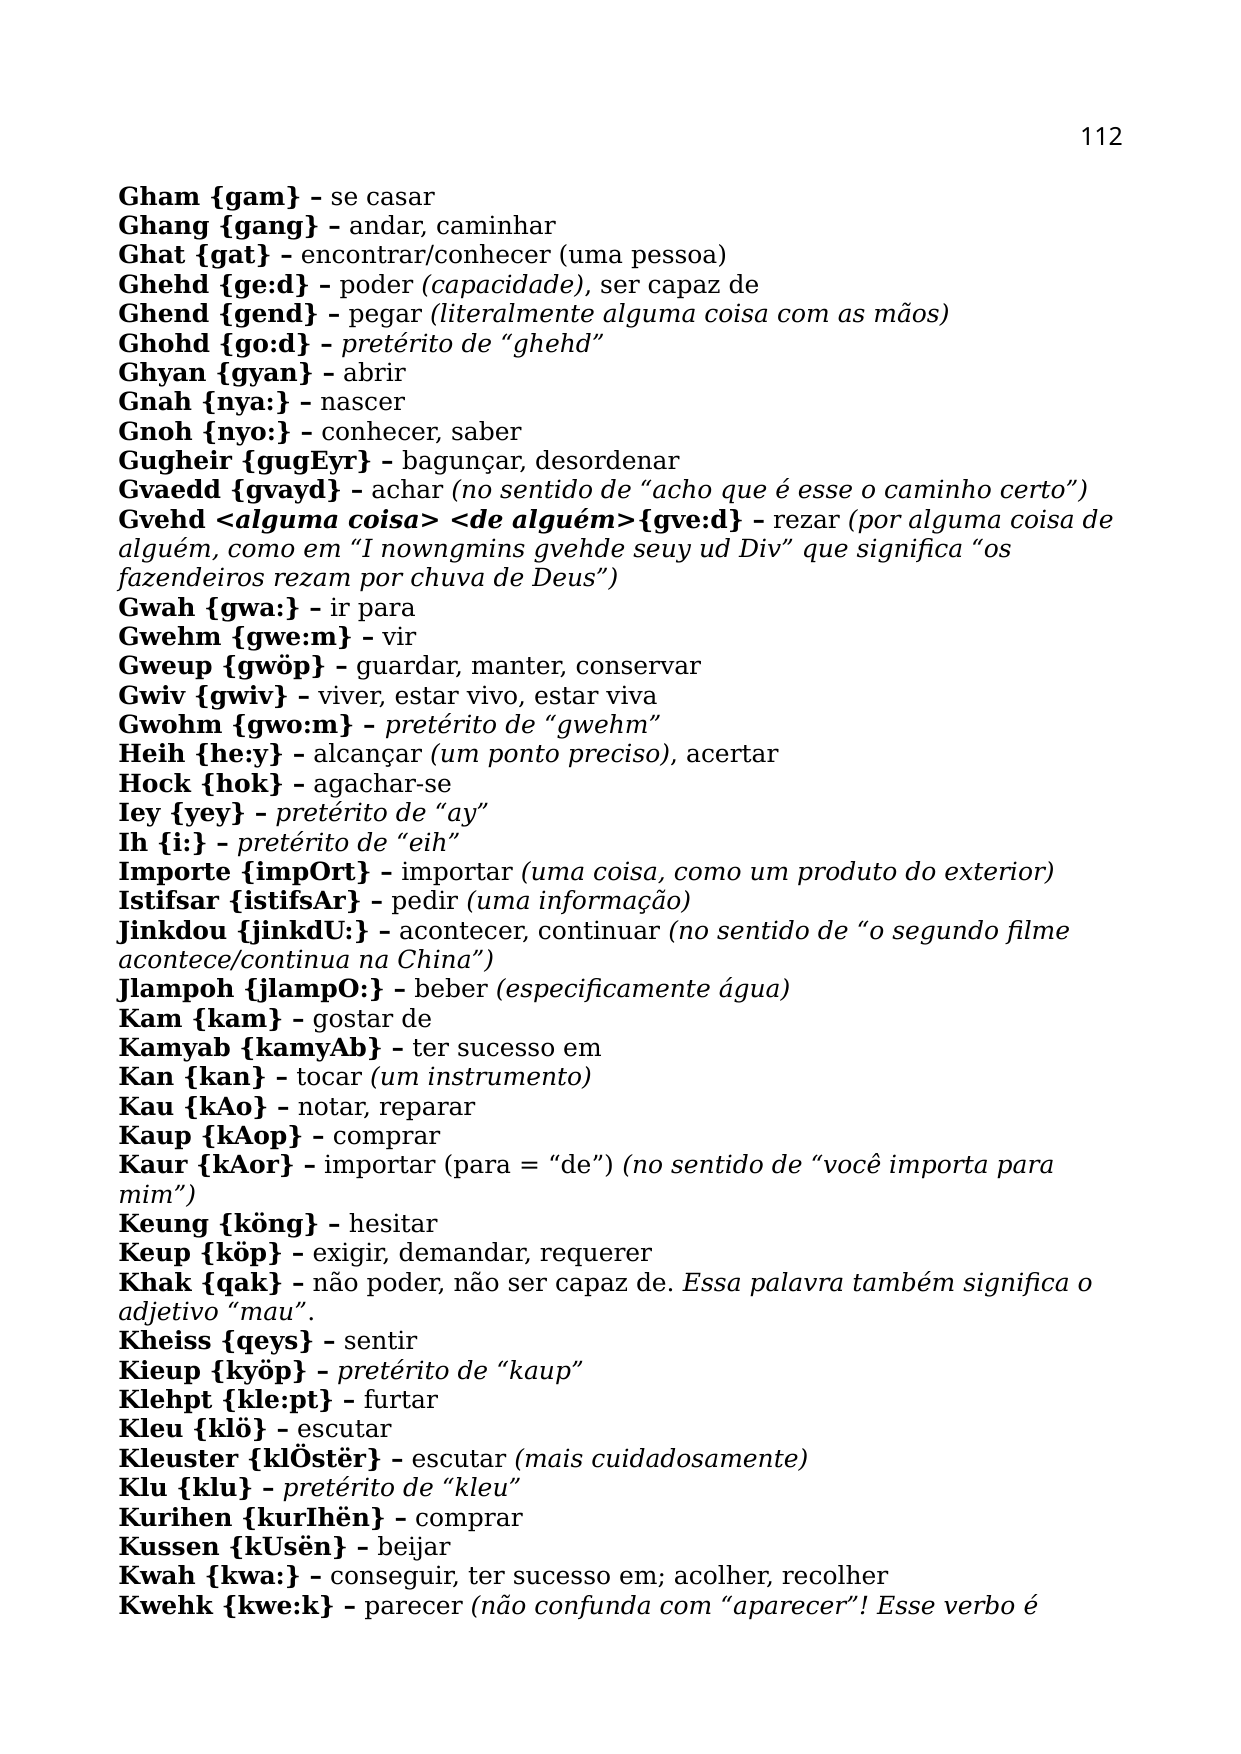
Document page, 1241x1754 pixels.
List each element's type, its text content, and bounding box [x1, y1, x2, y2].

text Khak {qak} – não poder, não ser capaz de. Essa palavra também significa o adjetivo “mau”. [118, 1268, 1123, 1326]
text Klehpt {kle:pt} – furtar [118, 1385, 1123, 1414]
text Importe {impOrt} – importar (uma coisa, como um produto do exterior) [118, 857, 1123, 886]
text Heih {he:y} – alcançar (um ponto preciso), acertar [118, 739, 1123, 769]
text Ghend {gend} – pegar (literalmente alguma coisa com as mãos) [118, 299, 1123, 328]
text Kheiss {qeys} – sentir [118, 1326, 1123, 1356]
text Gwah {gwa:} – ir para [118, 592, 1123, 622]
text Ghyan {gyan} – abrir [118, 358, 1123, 387]
text Kwah {kwa:} – conseguir, ter sucesso em; acolher, recolher [118, 1561, 1123, 1591]
text Kleu {klö} – escutar [118, 1414, 1123, 1444]
text Kau {kAo} – notar, reparar [118, 1092, 1123, 1121]
text Kussen {kUsën} – beijar [118, 1532, 1123, 1561]
text Istifsar {istifsAr} – pedir (uma informação) [118, 886, 1123, 916]
text Iey {yey} – pretérito de “ay” [118, 798, 1123, 827]
text Gwohm {gwo:m} – pretérito de “gwehm” [118, 710, 1123, 739]
text Kurihen {kurIhën} – comprar [118, 1502, 1123, 1532]
text Jlampoh {jlampO:} – beber (especificamente água) [118, 974, 1123, 1003]
text Jinkdou {jinkdU:} – acontecer, continuar (no sentido de “o segundo filme acontece/continua na China”) [118, 916, 1123, 974]
text Gnah {nya:} – nascer [118, 387, 1123, 417]
text Kwehk {kwe:k} – parecer (não confunda com “aparecer”! Esse verbo é [118, 1591, 1123, 1620]
text Gwiv {gwiv} – viver, estar vivo, estar viva [118, 681, 1123, 710]
text Keup {köp} – exigir, demandar, requerer [118, 1238, 1123, 1268]
text Keung {köng} – hesitar [118, 1209, 1123, 1238]
text Gvehd <alguma coisa> <de alguém>{gve:d} – rezar (por alguma coisa de alguém, como em “I nowngmins gvehde seuy ud Div” que significa “os fazendeiros rezam por chuva de Deus”) [118, 505, 1123, 592]
text Kaur {kAor} – importar (para = “de”) (no sentido de “você importa para mim”) [118, 1150, 1123, 1209]
text Klu {klu} – pretérito de “kleu” [118, 1473, 1123, 1502]
text Ih {i:} – pretérito de “eih” [118, 827, 1123, 857]
text Kaup {kAop} – comprar [118, 1121, 1123, 1150]
text Ghohd {go:d} – pretérito de “ghehd” [118, 328, 1123, 358]
text Ghang {gang} – andar, caminhar [118, 211, 1123, 240]
text Gvaedd {gvayd} – achar (no sentido de “acho que é esse o caminho certo”) [118, 475, 1123, 505]
text Gweup {gwöp} – guardar, manter, conservar [118, 651, 1123, 681]
text Ghehd {ge:d} – poder (capacidade), ser capaz de [118, 270, 1123, 299]
text Gham {gam} – se casar [118, 182, 1123, 211]
text Ghat {gat} – encontrar/conhecer (uma pessoa) [118, 240, 1123, 270]
text Hock {hok} – agachar-se [118, 769, 1123, 798]
text Gwehm {gwe:m} – vir [118, 622, 1123, 651]
text Kleuster {klÖstër} – escutar (mais cuidadosamente) [118, 1444, 1123, 1473]
text Gugheir {gugEyr} – bagunçar, desordenar [118, 446, 1123, 475]
text Kam {kam} – gostar de [118, 1003, 1123, 1033]
text Gnoh {nyo:} – conhecer, saber [118, 417, 1123, 446]
text Kieup {kyöp} – pretérito de “kaup” [118, 1356, 1123, 1385]
text Kamyab {kamyAb} – ter sucesso em [118, 1033, 1123, 1062]
text Kan {kan} – tocar (um instrumento) [118, 1062, 1123, 1092]
